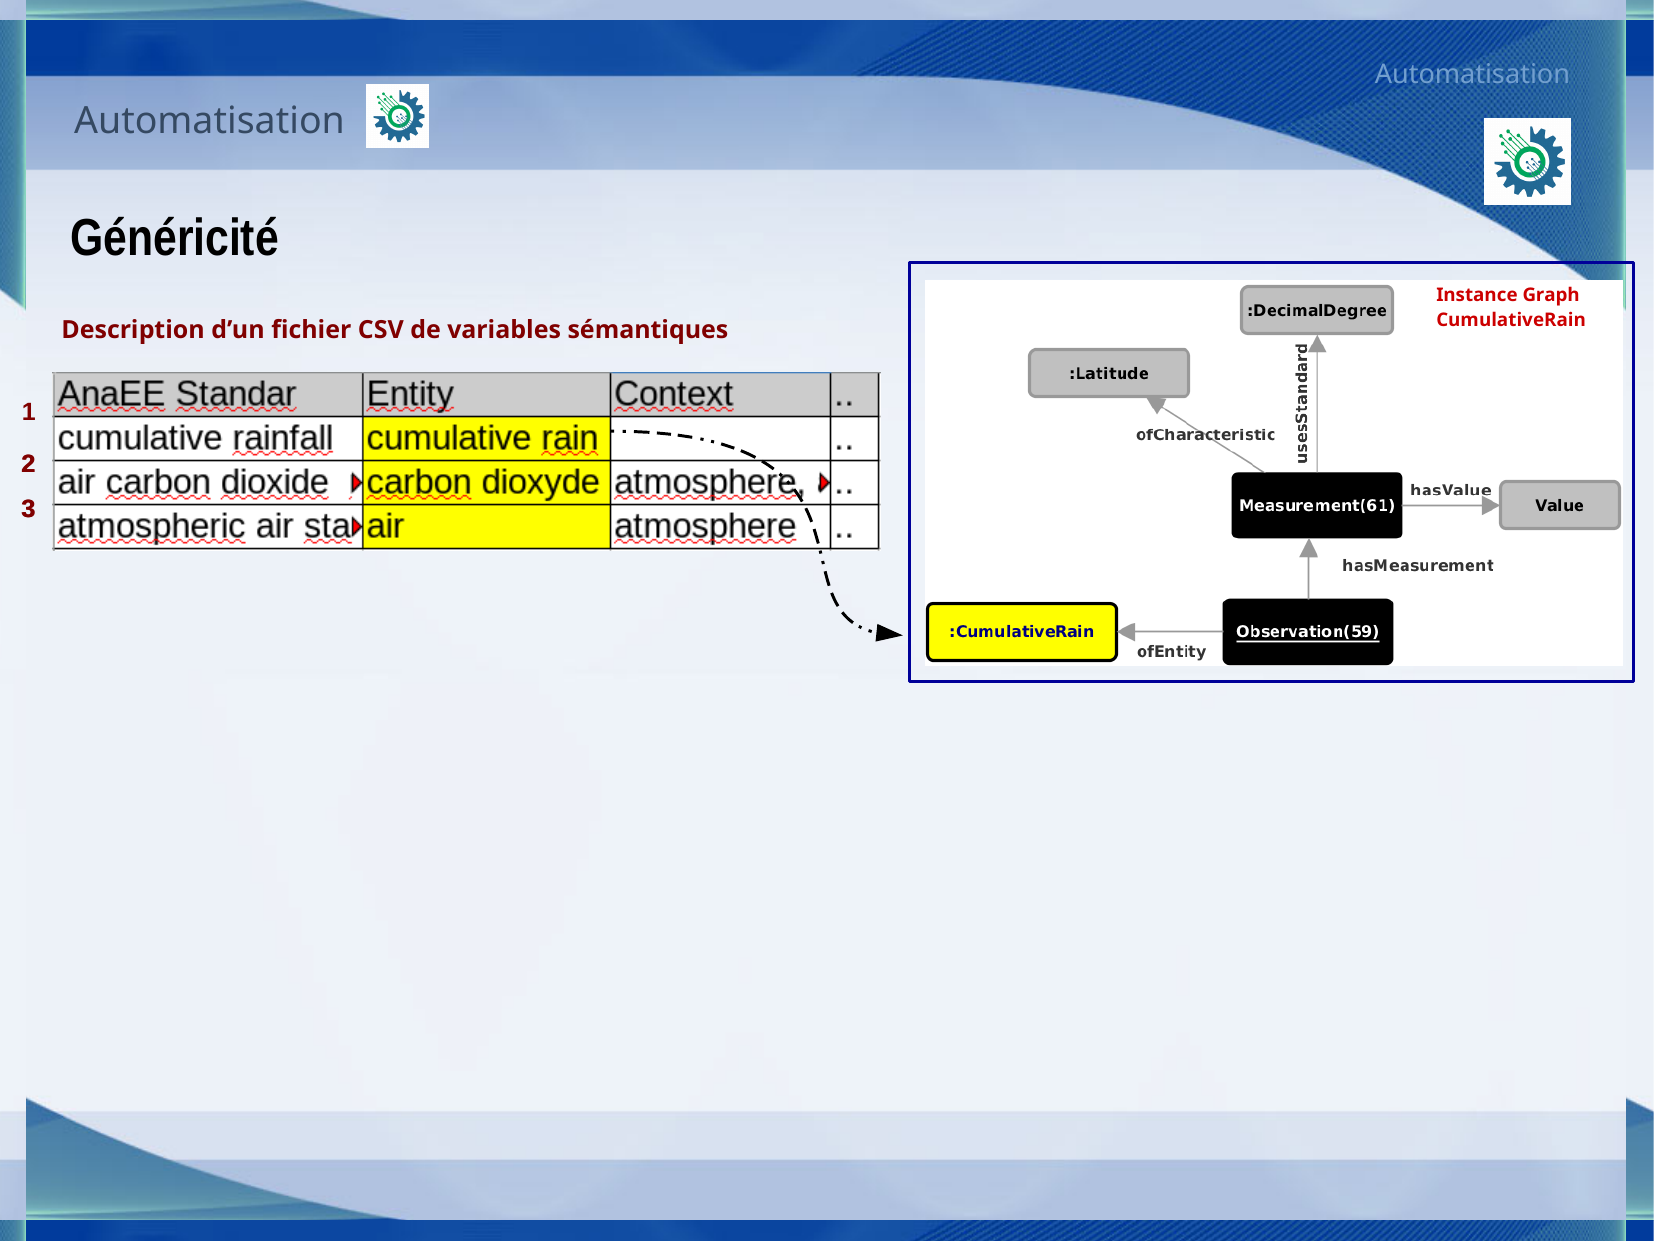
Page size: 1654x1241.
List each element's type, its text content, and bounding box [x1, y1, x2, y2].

text_box 3 [6, 485, 52, 533]
picture [0, 0, 1654, 1241]
text_box Instance Graph CumulativeRain [1421, 273, 1642, 441]
text_box Description d’un fichier CSV de variables sémantiques [46, 306, 863, 366]
text_box Généricité [58, 206, 644, 291]
text_box Automatisation [1360, 47, 1607, 95]
text_box 1 [7, 387, 52, 436]
text_box 2 [6, 440, 52, 485]
title Automatisation [41, 89, 378, 148]
